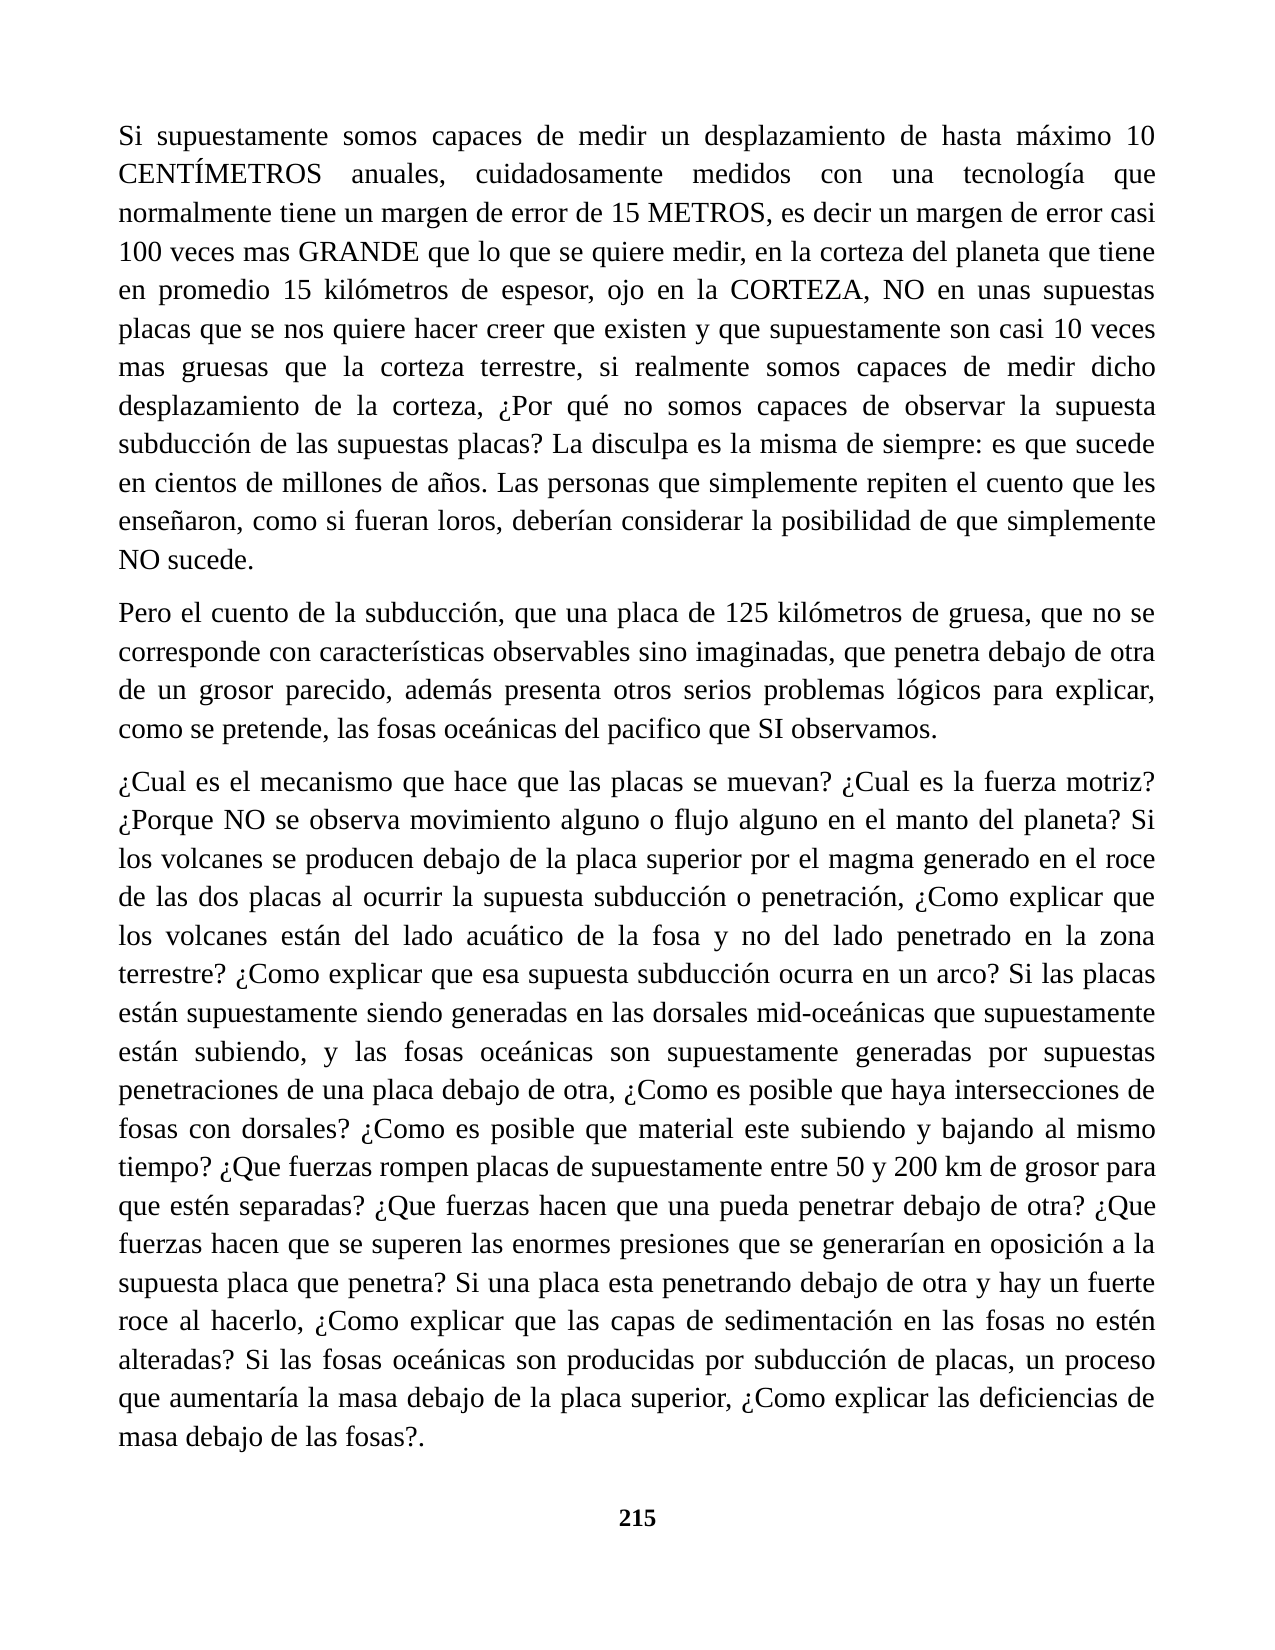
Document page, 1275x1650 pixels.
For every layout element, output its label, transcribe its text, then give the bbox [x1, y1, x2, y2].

text Si supuestamente somos capaces de medir un desplazamiento de hasta máximo 10 CENTÍMETROS anuales, cuidadosamente medidos con una tecnología que normalmente tiene un margen de error de 15 METROS, es decir un margen de error casi 100 veces mas GRANDE que lo que se quiere medir, en la corteza del planeta que tiene en promedio 15 kilómetros de espesor, ojo en la CORTEZA, NO en unas supuestas placas que se nos quiere hacer creer que existen y que supuestamente son casi 10 veces mas gruesas que la corteza terrestre, si realmente somos capaces de medir dicho desplazamiento de la corteza, ¿Por qué no somos capaces de observar la supuesta subducción de las supuestas placas? La disculpa es la misma de siempre: es que sucede en cientos de millones de años. Las personas que simplemente repiten el cuento que les enseñaron, como si fueran loros, deberían considerar la posibilidad de que simplemente NO sucede. [118, 118, 1157, 576]
text ¿Cual es el mecanismo que hace que las placas se muevan? ¿Cual es la fuerza motriz? ¿Porque NO se observa movimiento alguno o flujo alguno en el manto del planeta? Si los volcanes se producen debajo de la placa superior por el magma generado en el roce de las dos placas al ocurrir la supuesta subducción o penetración, ¿Como explicar que los volcanes están del lado acuático de la fosa y no del lado penetrado en la zona terrestre? ¿Como explicar que esa supuesta subducción ocurra en un arco? Si las placas están supuestamente siendo generadas en las dorsales mid-oceánicas que supuestamente están subiendo, y las fosas oceánicas son supuestamente generadas por supuestas penetraciones de una placa debajo de otra, ¿Como es posible que haya intersecciones de fosas con dorsales? ¿Como es posible que material este subiendo y bajando al mismo tiempo? ¿Que fuerzas rompen placas de supuestamente entre 50 y 200 km de grosor para que estén separadas? ¿Que fuerzas hacen que una pueda penetrar debajo de otra? ¿Que fuerzas hacen que se superen las enormes presiones que se generarían en oposición a la supuesta placa que penetra? Si una placa esta penetrando debajo de otra y hay un fuerte roce al hacerlo, ¿Como explicar que las capas de sedimentación en las fosas no estén alteradas? Si las fosas oceánicas son producidas por subducción de placas, un proceso que aumentaría la masa debajo de la placa superior, ¿Como explicar las deficiencias de masa debajo de las fosas?. [118, 764, 1157, 1453]
text Pero el cuento de la subducción, que una placa de 125 kilómetros de gruesa, que no se corresponde con características observables sino imaginadas, que penetra debajo de otra de un grosor parecido, además presenta otros serios problemas lógicos para explicar, como se pretende, las fosas oceánicas del pacifico que SI observamos. [118, 595, 1157, 744]
